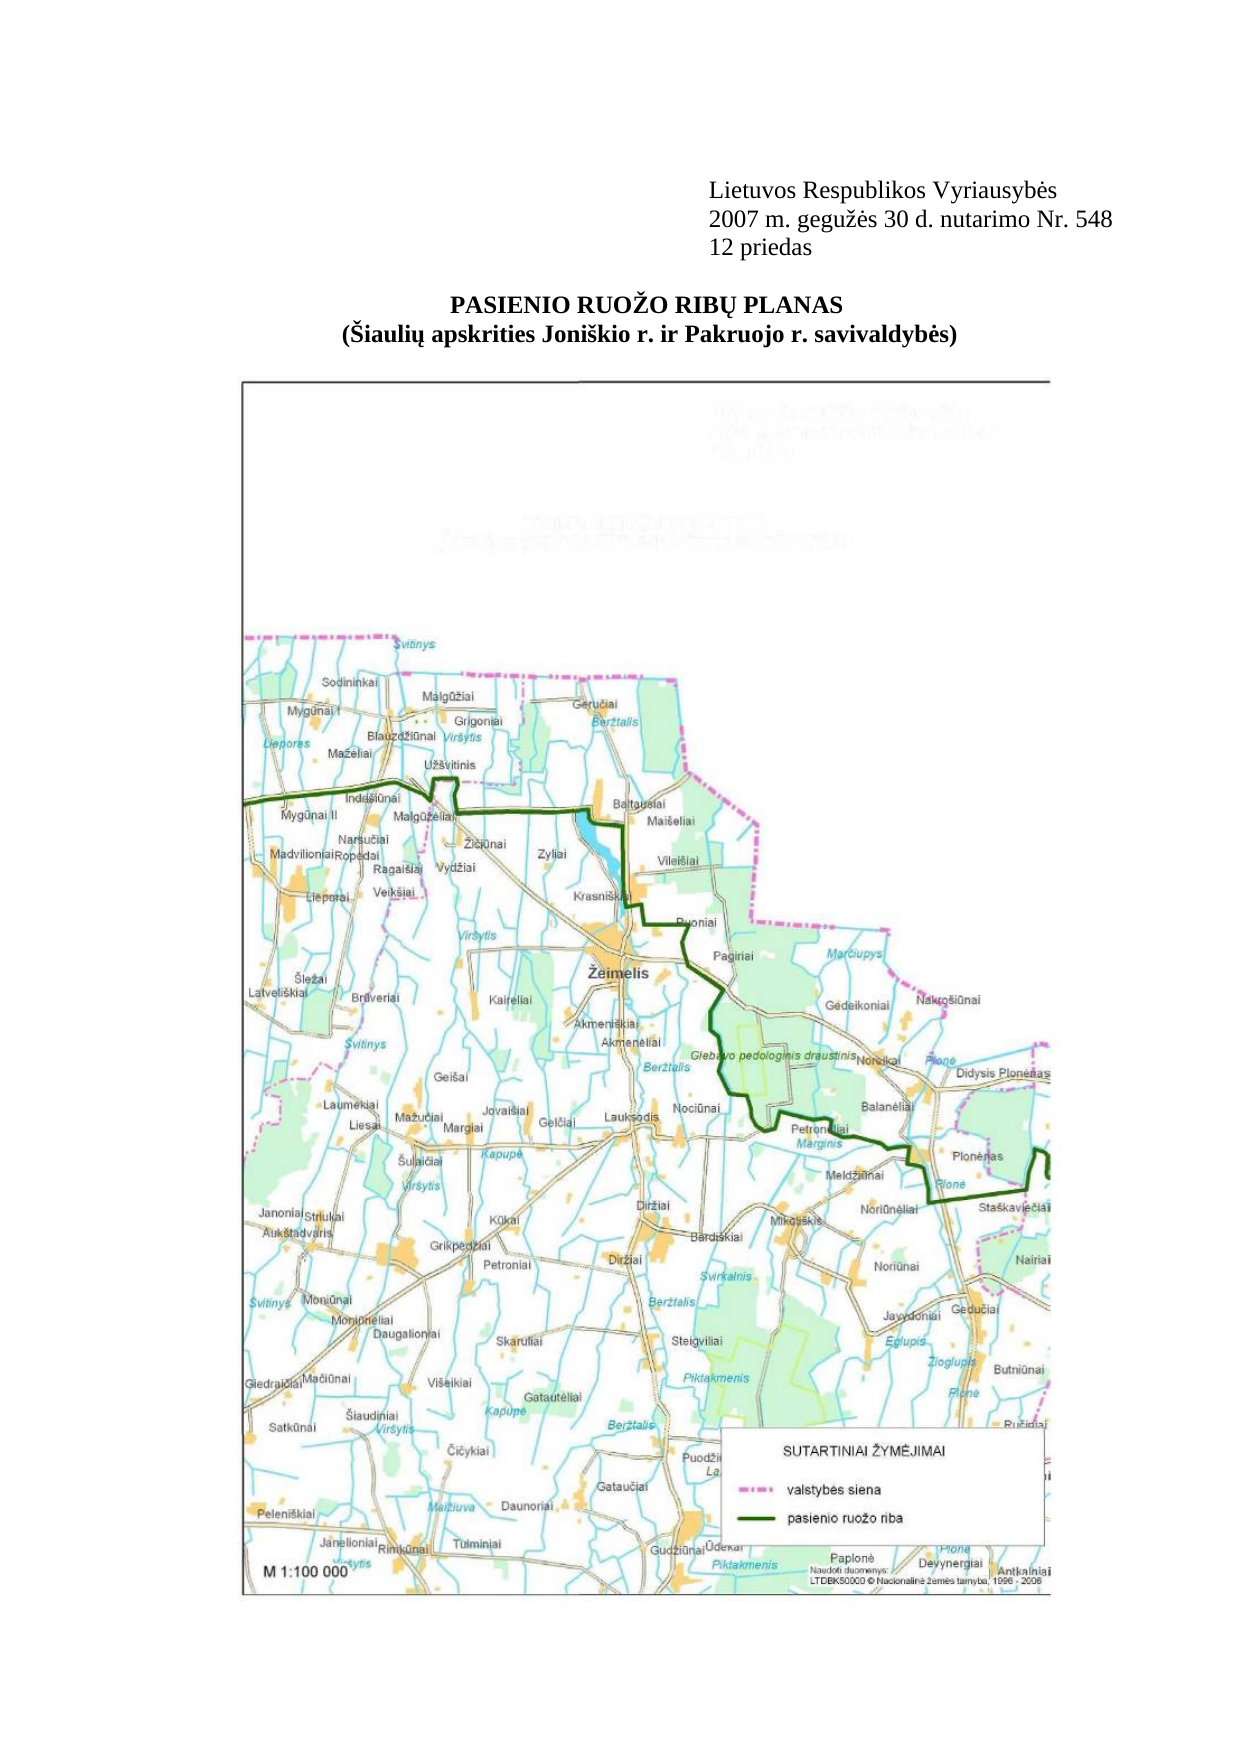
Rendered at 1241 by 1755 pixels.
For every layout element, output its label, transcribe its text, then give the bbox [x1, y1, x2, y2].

text 2007 m. gegužės 30 d. nutarimo Nr. 548 [177, 204, 1122, 232]
text 12 priedas [177, 232, 1122, 261]
text PASIENIO RUOŽO RIBŲ PLANAS [177, 290, 1122, 319]
text Lietuvos Respublikos Vyriausybės [177, 175, 1122, 204]
text (Šiaulių apskrities Joniškio r. ir Pakruojo r. savivaldybės) [177, 319, 1122, 347]
